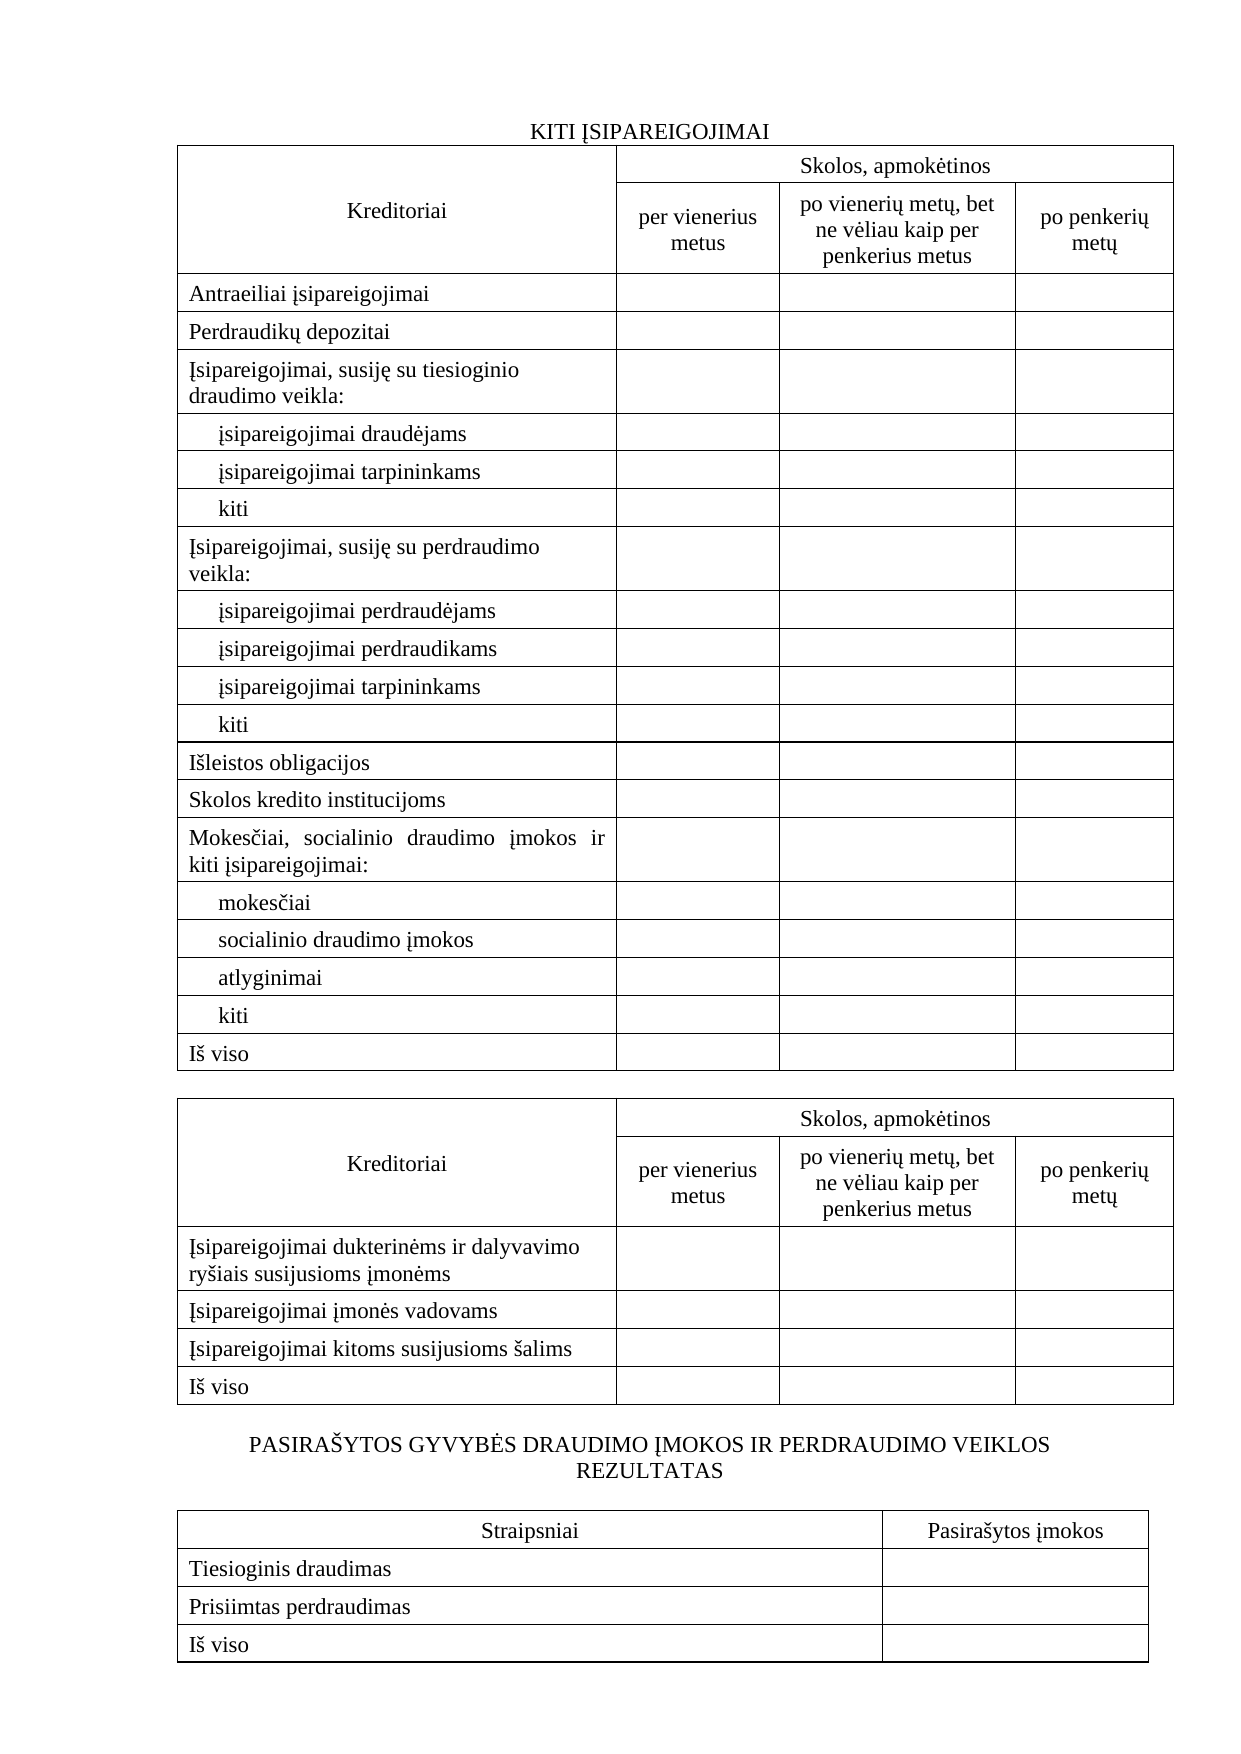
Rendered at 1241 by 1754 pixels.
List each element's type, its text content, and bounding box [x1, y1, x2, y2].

table_cell [780, 958, 1015, 995]
table_cell socialinio draudimo įmokos [178, 920, 616, 957]
table_cell [883, 1549, 1148, 1586]
table_cell [1016, 274, 1173, 311]
table_cell [883, 1625, 1148, 1661]
table_cell įsipareigojimai perdraudikams [178, 629, 616, 666]
table_cell Perdraudikų depozitai [178, 312, 616, 348]
table_cell [780, 667, 1015, 704]
table_cell Įsipareigojimai įmonės vadovams [178, 1291, 616, 1328]
table_cell [1016, 350, 1173, 413]
table_header Skolos, apmokėtinos [617, 1099, 1173, 1136]
table_cell [617, 1034, 779, 1070]
table_header Straipsniai [178, 1511, 882, 1548]
table_cell Mokesčiai, socialinio draudimo įmokos ir kiti įsipareigojimai: [178, 818, 616, 881]
table_cell [1016, 414, 1173, 450]
table_cell kiti [178, 705, 616, 741]
table_cell Antraeiliai įsipareigojimai [178, 274, 616, 311]
table_cell [780, 1329, 1015, 1366]
table_cell [617, 591, 779, 628]
table_cell [1016, 1034, 1173, 1070]
table_cell [617, 350, 779, 413]
table_cell kiti [178, 489, 616, 526]
table_cell [1016, 629, 1173, 666]
table_cell [1016, 1227, 1173, 1290]
table_header Kreditoriai [178, 1099, 616, 1226]
table_cell [1016, 451, 1173, 488]
table_cell [617, 489, 779, 526]
table_cell [780, 882, 1015, 919]
table_cell [617, 958, 779, 995]
table_cell Išleistos obligacijos [178, 743, 616, 779]
table_cell [780, 629, 1015, 666]
table_cell [617, 780, 779, 817]
table_cell [617, 920, 779, 957]
table_cell [1016, 996, 1173, 1032]
table_cell atlyginimai [178, 958, 616, 995]
table_cell įsipareigojimai perdraudėjams [178, 591, 616, 628]
table_cell [617, 414, 779, 450]
table_cell [617, 1329, 779, 1366]
table_cell po vienerių metų, bet ne vėliau kaip per penkerius metus [780, 1137, 1015, 1226]
table_cell [780, 414, 1015, 450]
table_cell [780, 451, 1015, 488]
table_cell [1016, 705, 1173, 741]
table_cell [617, 312, 779, 348]
table_cell [780, 591, 1015, 628]
table_cell Įsipareigojimai, susiję su tiesioginio draudimo veikla: [178, 350, 616, 413]
table_cell [1016, 489, 1173, 526]
table_cell [883, 1587, 1148, 1623]
table_cell Tiesioginis draudimas [178, 1549, 882, 1586]
table_header Pasirašytos įmokos [883, 1511, 1148, 1548]
table_cell [780, 1034, 1015, 1070]
table_cell [1016, 882, 1173, 919]
table_cell po penkerių metų [1016, 1137, 1173, 1226]
table_cell [1016, 743, 1173, 779]
table_cell [780, 705, 1015, 741]
table_cell [617, 451, 779, 488]
table_cell [780, 1367, 1015, 1404]
table_cell [780, 743, 1015, 779]
table_cell [617, 1227, 779, 1290]
table_cell [780, 1227, 1015, 1290]
table_cell [617, 1367, 779, 1404]
text Pasirašytos gyvybės draudimo įmokos ir perdraudimo veiklos rezultatas [177, 1431, 1122, 1484]
table_cell po penkerių metų [1016, 183, 1173, 273]
table_cell [1016, 1291, 1173, 1328]
table_cell [780, 818, 1015, 881]
table_cell [780, 780, 1015, 817]
table_header Kreditoriai [178, 146, 616, 273]
table_cell [780, 920, 1015, 957]
table_cell įsipareigojimai tarpininkams [178, 667, 616, 704]
table_cell [1016, 312, 1173, 348]
table_cell [780, 274, 1015, 311]
table_cell kiti [178, 996, 616, 1032]
table_cell [1016, 667, 1173, 704]
table_header Skolos, apmokėtinos [617, 146, 1173, 182]
table_cell [617, 1291, 779, 1328]
table_cell įsipareigojimai tarpininkams [178, 451, 616, 488]
table_cell po vienerių metų, bet ne vėliau kaip per penkerius metus [780, 183, 1015, 273]
table_cell Prisiimtas perdraudimas [178, 1587, 882, 1623]
table_cell [780, 312, 1015, 348]
table_cell [1016, 958, 1173, 995]
table_cell Skolos kredito institucijoms [178, 780, 616, 817]
table_cell [617, 743, 779, 779]
table_cell [780, 527, 1015, 590]
table_cell [617, 274, 779, 311]
table_cell [1016, 818, 1173, 881]
table_cell [1016, 527, 1173, 590]
table_cell Iš viso [178, 1367, 616, 1404]
table_cell per vienerius metus [617, 1137, 779, 1226]
table_cell [1016, 591, 1173, 628]
table_cell [617, 527, 779, 590]
table_cell Įsipareigojimai, susiję su perdraudimo veikla: [178, 527, 616, 590]
table_cell [780, 489, 1015, 526]
table_cell įsipareigojimai draudėjams [178, 414, 616, 450]
table_cell [617, 996, 779, 1032]
table_cell [780, 1291, 1015, 1328]
table_cell per vienerius metus [617, 183, 779, 273]
table_cell Iš viso [178, 1625, 882, 1661]
text Kiti įsipareigojimai [177, 118, 1122, 144]
table_cell [617, 882, 779, 919]
table_cell Iš viso [178, 1034, 616, 1070]
table_cell mokesčiai [178, 882, 616, 919]
table_cell Įsipareigojimai dukterinėms ir dalyvavimo ryšiais susijusioms įmonėms [178, 1227, 616, 1290]
table_cell [1016, 1367, 1173, 1404]
table_cell [617, 629, 779, 666]
table_cell [1016, 780, 1173, 817]
table_cell [1016, 1329, 1173, 1366]
table_cell [1016, 920, 1173, 957]
table_cell [780, 996, 1015, 1032]
table_cell [617, 705, 779, 741]
table_cell [617, 667, 779, 704]
table_cell Įsipareigojimai kitoms susijusioms šalims [178, 1329, 616, 1366]
table_cell [780, 350, 1015, 413]
table_cell [617, 818, 779, 881]
